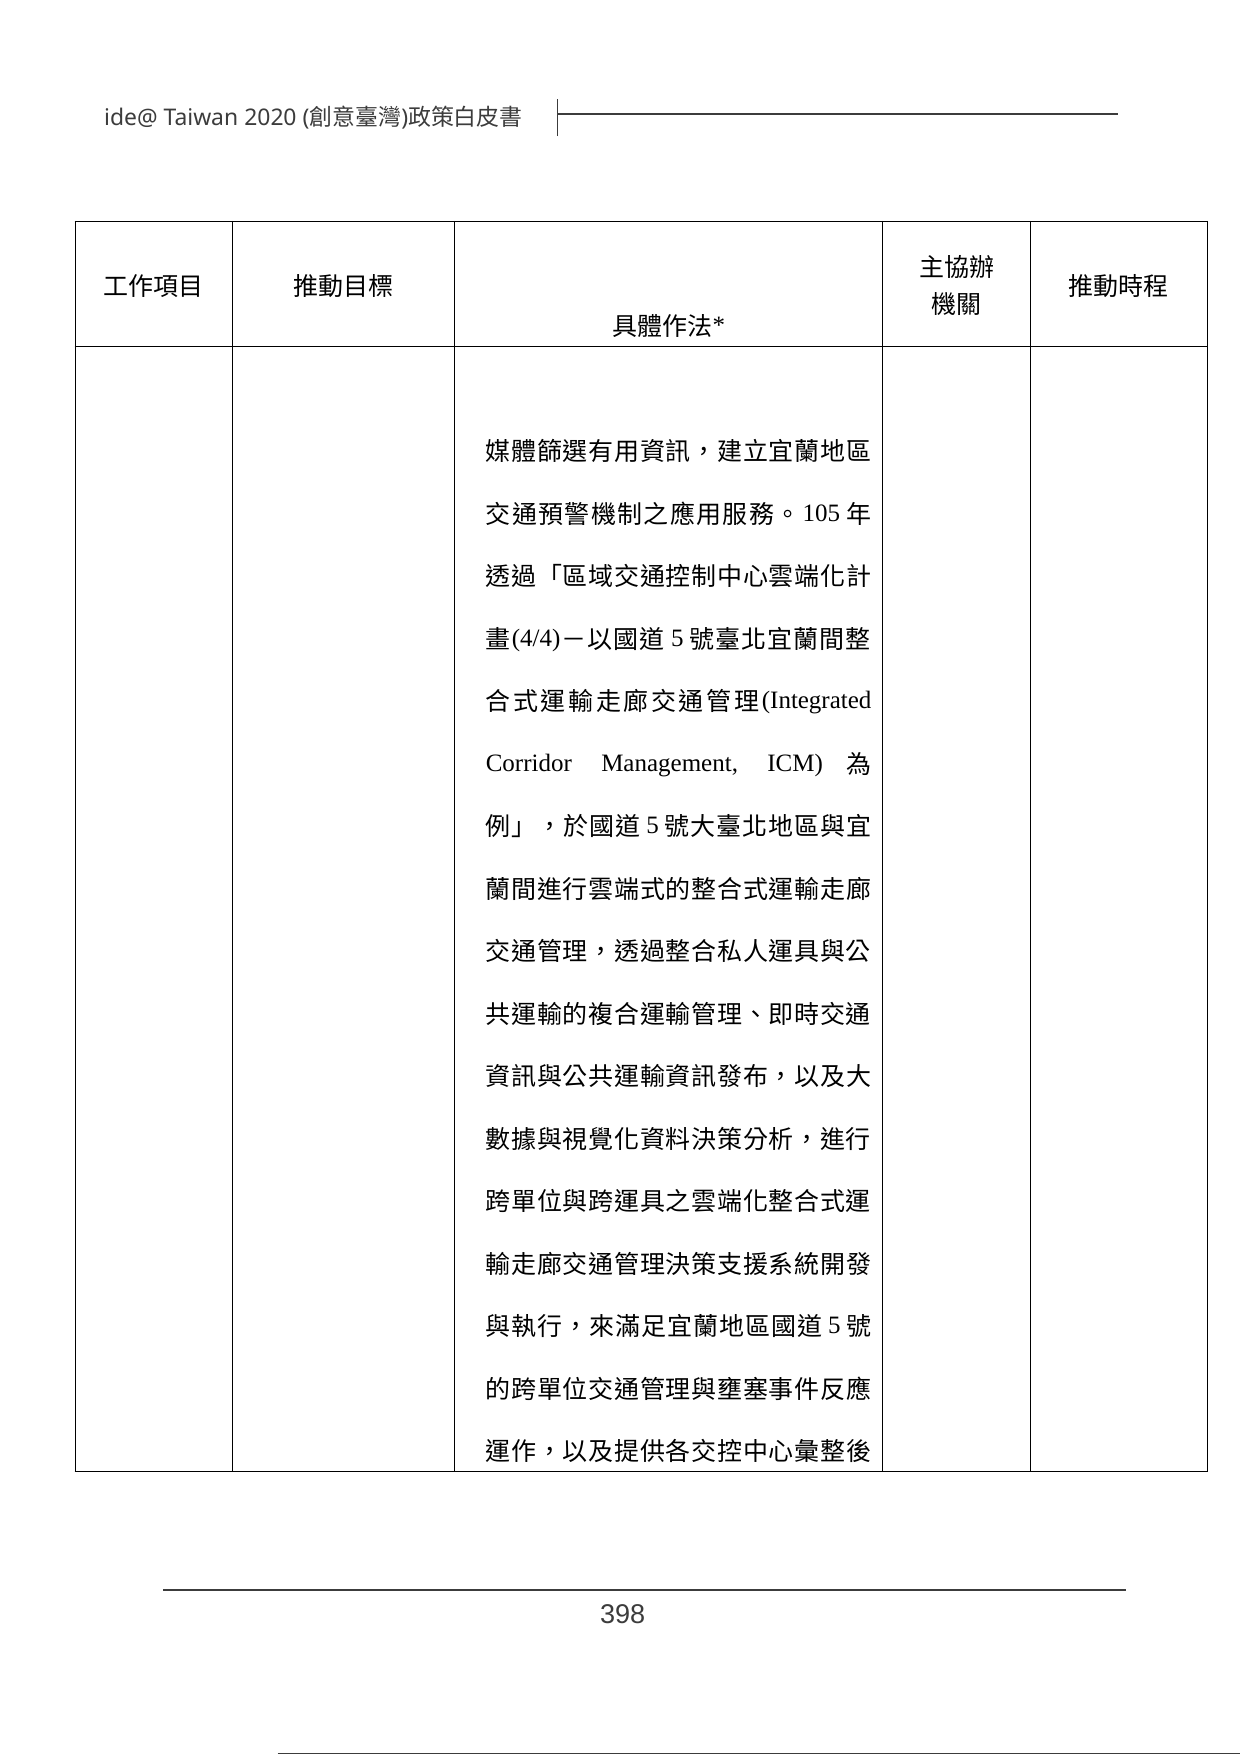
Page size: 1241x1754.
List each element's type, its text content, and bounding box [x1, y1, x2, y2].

table_cell [883, 347, 1030, 1471]
table_cell [76, 347, 232, 1471]
table_header 工作項目 [76, 222, 232, 346]
table_cell [233, 347, 454, 1471]
table_header 具體作法* [455, 222, 882, 346]
table_cell 媒體篩選有用資訊，建立宜蘭地區交通預警機制之應用服務。105年透過「區域交通控制中心雲端化計畫(4/4)－以國道5號臺北宜蘭間整合式運輸走廊交通管理(Integrated Corridor Management, ICM)為例」，於國道5號大臺北地區與宜蘭間進行雲端式的整合式運輸走廊交通管理，透過整合私人運具與公共運輸的複合運輸管理、即時交通資訊與公共運輸資訊發布，以及大數據與視覺化資料決策分析，進行跨單位與跨運具之雲端化整合式運輸走廊交通管理決策支援系統開發與執行，來滿足宜蘭地區國道5號的跨單位交通管理與壅塞事件反應運作，以及提供各交控中心彙整後 [455, 347, 882, 1471]
table_header 主協辦 機關 [883, 222, 1030, 346]
table_header 推動目標 [233, 222, 454, 346]
table_cell [1031, 347, 1207, 1471]
table_header 推動時程 [1031, 222, 1207, 346]
